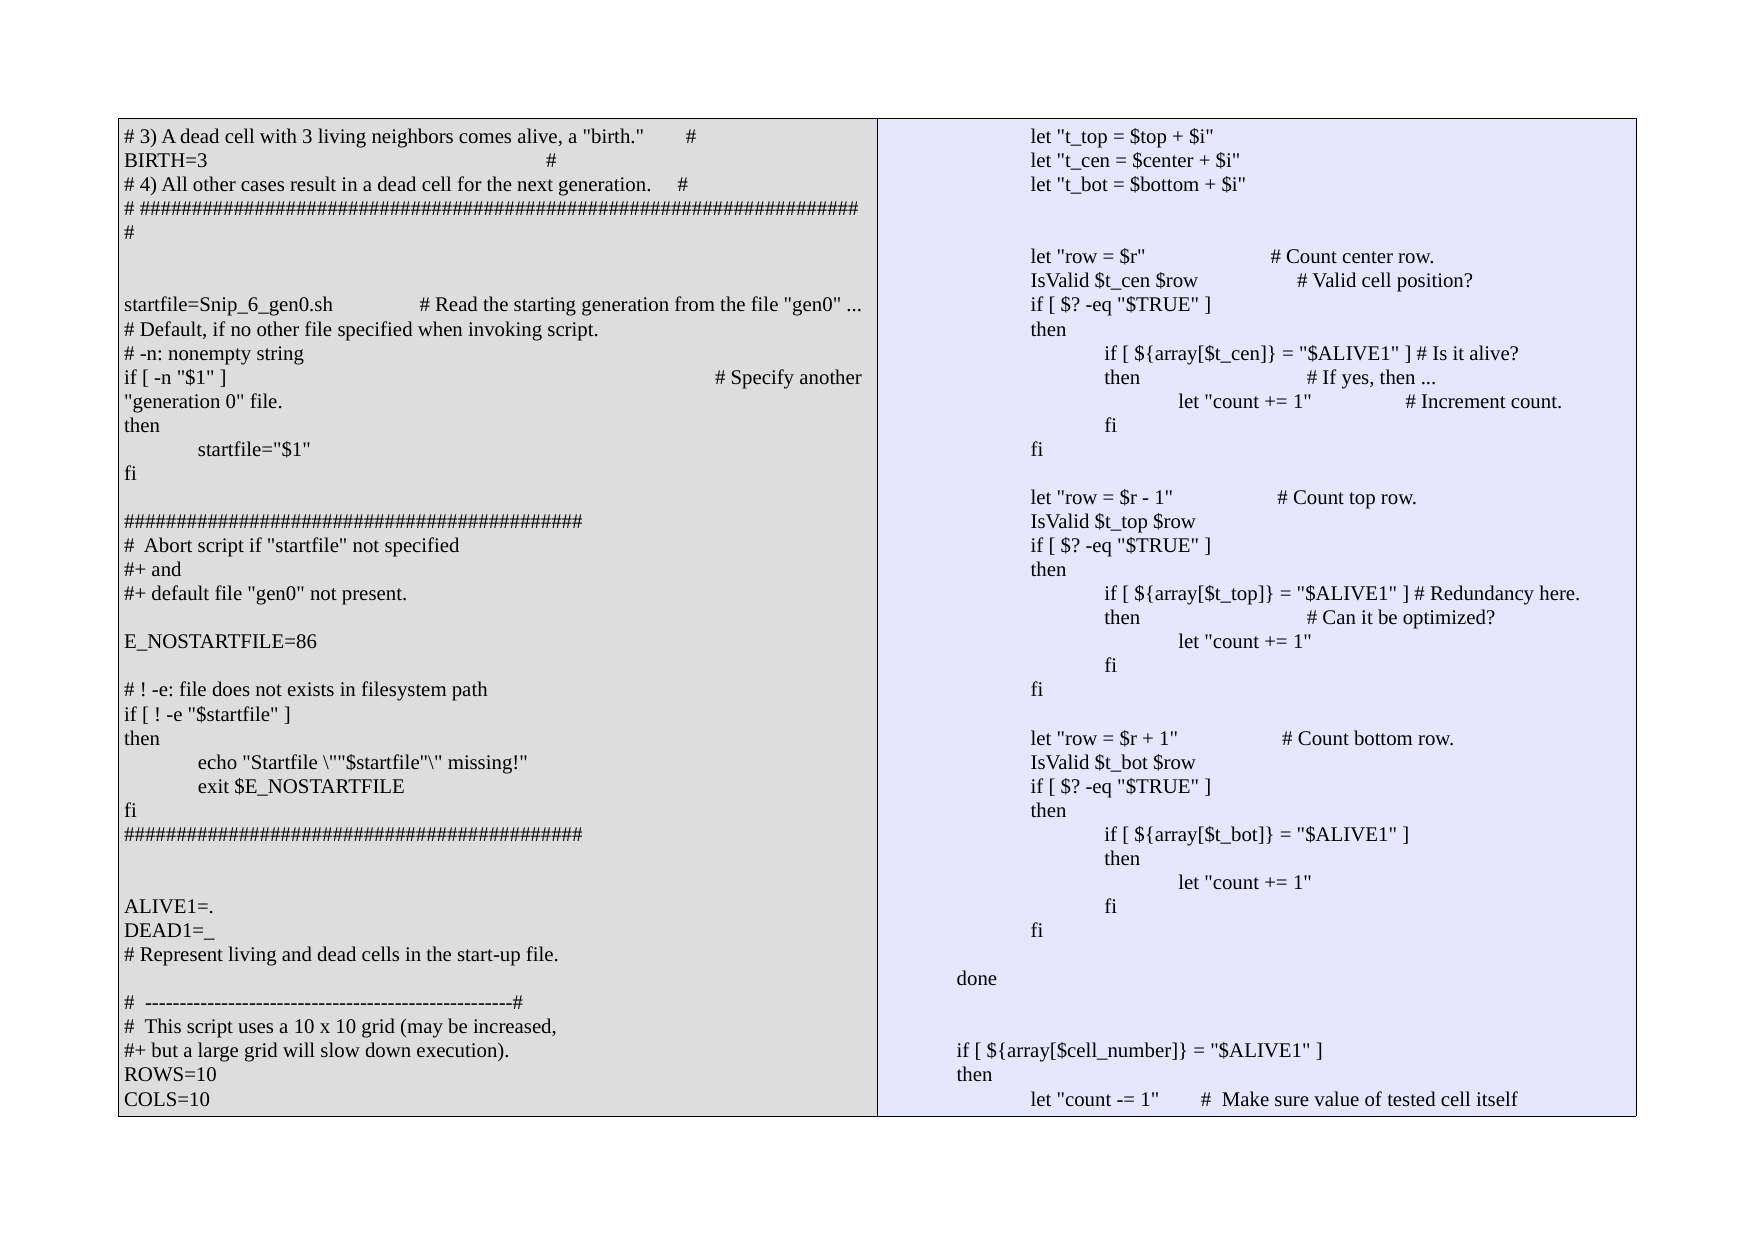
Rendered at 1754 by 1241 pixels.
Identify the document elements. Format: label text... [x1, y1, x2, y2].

table_header let "t_top = $top + $i" let "t_cen = $center + $i" let "t_bot = $bottom + $i" let "row = $r" # Count center row. IsValid $t_cen $row # Valid cell position? if [ $? -eq "$TRUE" ] then if [ ${array[$t_cen]} = "$ALIVE1" ] # Is it alive? then # If yes, then ... let "count += 1" # Increment count. fi fi let "row = $r - 1" # Count top row. IsValid $t_top $row if [ $? -eq "$TRUE" ] then if [ ${array[$t_top]} = "$ALIVE1" ] # Redundancy here. then # Can it be optimized? let "count += 1" fi fi let "row = $r + 1" # Count bottom row. IsValid $t_bot $row if [ $? -eq "$TRUE" ] then if [ ${array[$t_bot]} = "$ALIVE1" ] then let "count += 1" fi fi done if [ ${array[$cell_number]} = "$ALIVE1" ] then let "count -= 1" # Make sure value of tested cell itself [878, 119, 1636, 1116]
table_header # 3) A dead cell with 3 living neighbors comes alive, a "birth." # BIRTH=3 # # 4) All other cases result in a dead cell for the next generation. # # ##################################################################### # startfile=Snip_6_gen0.sh # Read the starting generation from the file "gen0" ... # Default, if no other file specified when invoking script. # -n: nonempty string if [ -n "$1" ] # Specify another "generation 0" file. then startfile="$1" fi ############################################ # Abort script if "startfile" not specified #+ and #+ default file "gen0" not present. E_NOSTARTFILE=86 # ! -e: file does not exists in filesystem path if [ ! -e "$startfile" ] then echo "Startfile \""$startfile"\" missing!" exit $E_NOSTARTFILE fi ############################################ ALIVE1=. DEAD1=_ # Represent living and dead cells in the start-up file. # -----------------------------------------------------# # This script uses a 10 x 10 grid (may be increased, #+ but a large grid will slow down execution). ROWS=10 COLS=10 [119, 119, 877, 1116]
